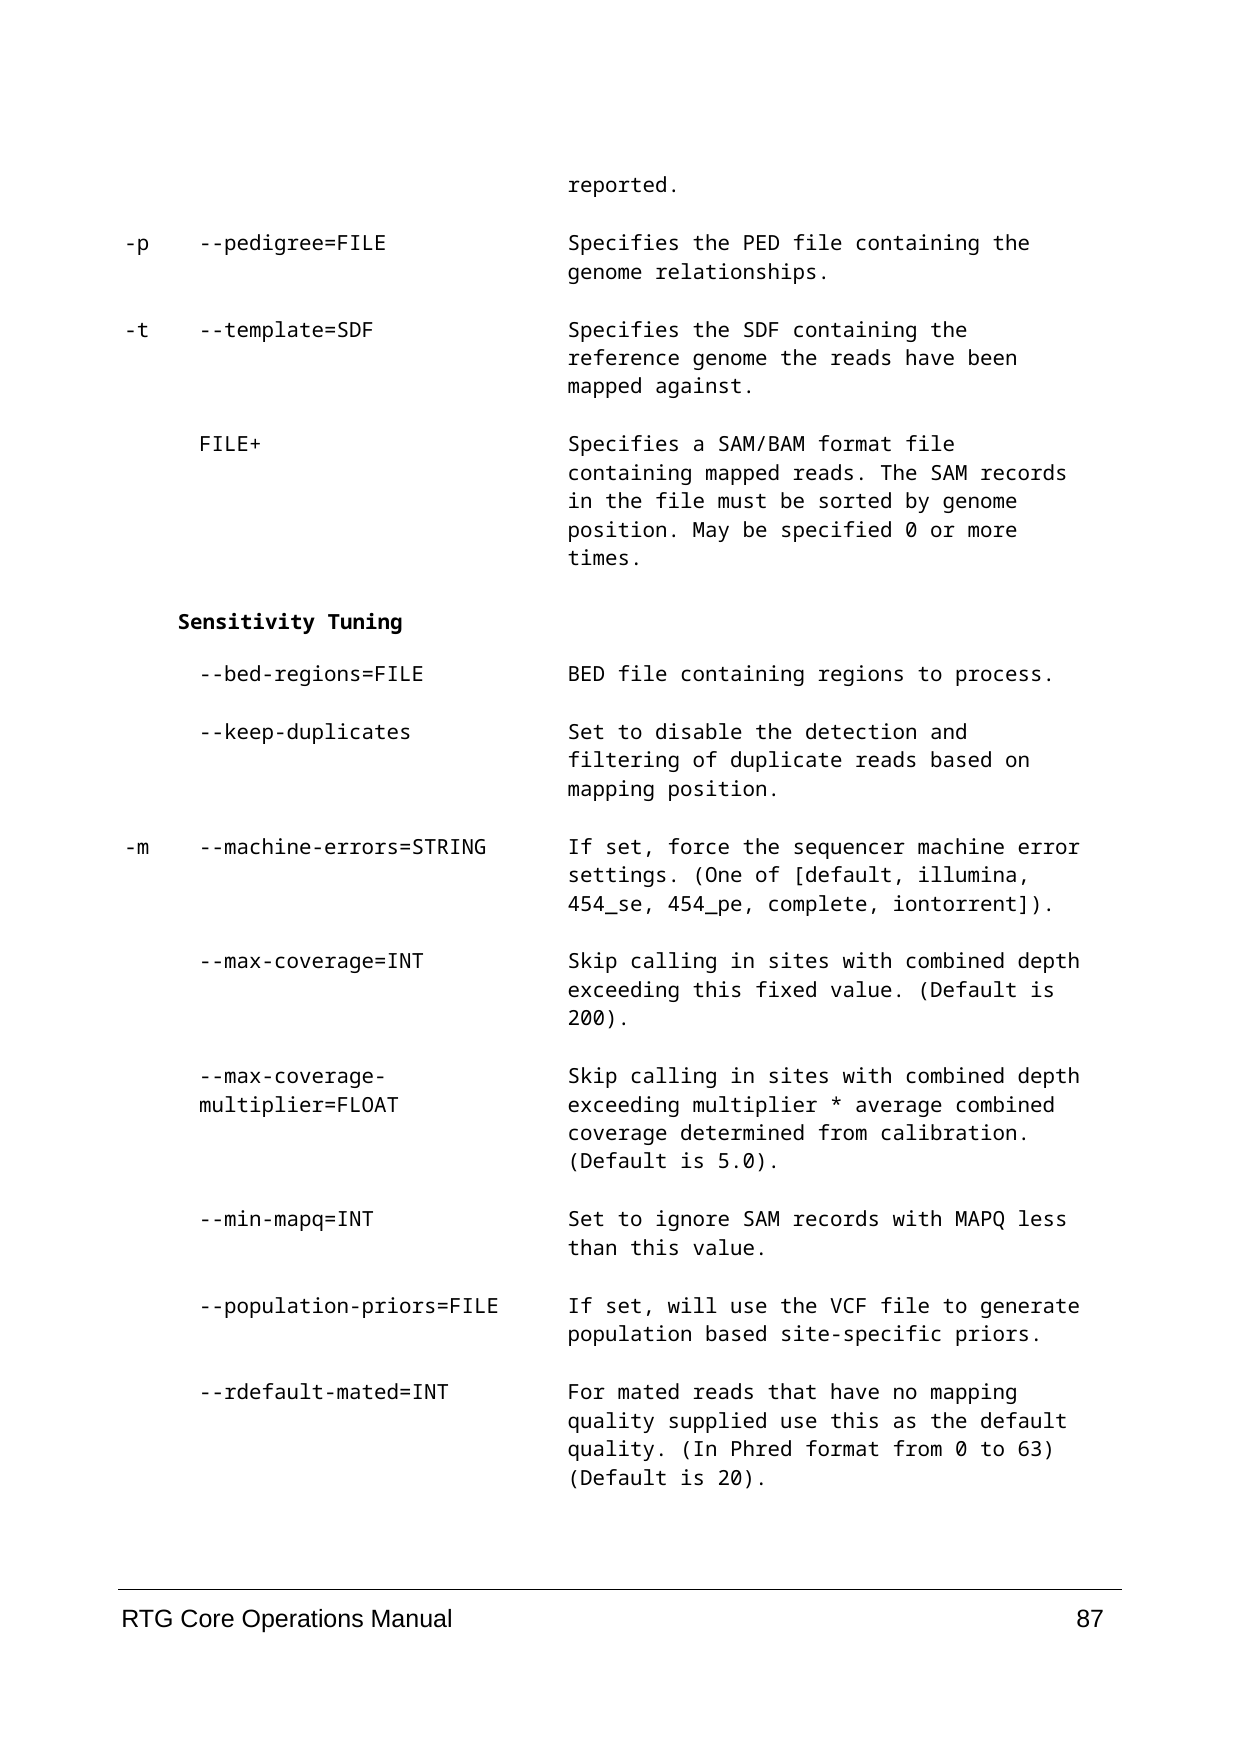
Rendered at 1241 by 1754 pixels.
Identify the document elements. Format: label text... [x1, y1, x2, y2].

table_cell --pedigree=FILE [193, 217, 561, 303]
text Sensitivity Tuning [177, 607, 1122, 636]
table_cell Specifies a SAM/BAM format file containing mapped reads. The SAM records in the file must be sorted by genome position. May be specified 0 or more times. [561, 418, 1093, 589]
table_header --bed-regions=FILE [193, 647, 561, 705]
table_cell --keep-duplicates [193, 705, 561, 820]
table_cell --template=SDF [193, 303, 561, 418]
table_cell --machine-errors=STRING [193, 820, 561, 935]
table_cell If set, force the sequencer machine error settings. (One of [default, illumina, 454_se, 454_pe, complete, iontorrent]). [561, 820, 1093, 935]
table_cell [193, 159, 561, 217]
table_cell [118, 1279, 193, 1366]
table_cell --max-coverage-multiplier=FLOAT [193, 1050, 561, 1193]
table_cell [118, 1050, 193, 1193]
table_cell --rdefault-mated=INT [193, 1366, 561, 1509]
table_cell -t [118, 303, 193, 418]
table_cell Set to ignore SAM records with MAPQ less than this value. [561, 1193, 1093, 1279]
table_cell [118, 418, 193, 589]
table_cell -m [118, 820, 193, 935]
table_cell For mated reads that have no mapping quality supplied use this as the default quality. (In Phred format from 0 to 63) (Default is 20). [561, 1366, 1093, 1509]
table_cell --min-mapq=INT [193, 1193, 561, 1279]
table_cell FILE+ [193, 418, 561, 589]
table_cell --max-coverage=INT [193, 935, 561, 1049]
table_cell Skip calling in sites with combined depth exceeding this fixed value. (Default is 200). [561, 935, 1093, 1049]
table_cell --population-priors=FILE [193, 1279, 561, 1366]
table_cell [118, 705, 193, 820]
table_cell Set to disable the detection and filtering of duplicate reads based on mapping position. [561, 705, 1093, 820]
table_cell -p [118, 217, 193, 303]
table_cell Specifies the PED file containing the genome relationships. [561, 217, 1093, 303]
table_cell [118, 159, 193, 217]
table_cell Specifies the SDF containing the reference genome the reads have been mapped against. [561, 303, 1093, 418]
table_cell [118, 935, 193, 1049]
table_cell [118, 1193, 193, 1279]
table_cell Skip calling in sites with combined depth exceeding multiplier * average combined coverage determined from calibration. (Default is 5.0). [561, 1050, 1093, 1193]
table_cell [118, 1366, 193, 1509]
table_cell If set, will use the VCF file to generate population based site-specific priors. [561, 1279, 1093, 1366]
table_header BED file containing regions to process. [561, 647, 1093, 705]
table_header [118, 647, 193, 705]
table_cell reported. [561, 159, 1093, 217]
